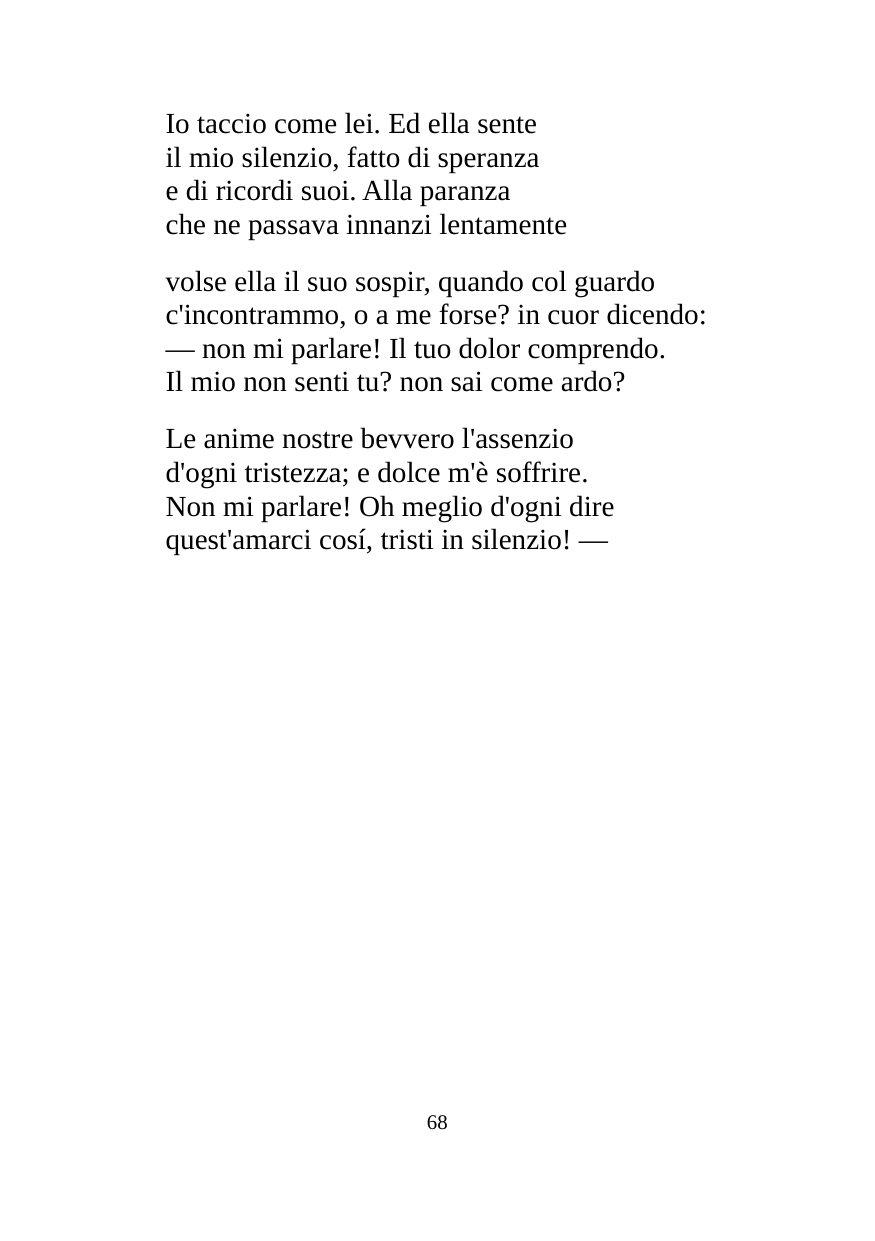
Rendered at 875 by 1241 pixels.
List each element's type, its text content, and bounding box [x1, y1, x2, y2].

text Le anime nostre bevvero l'assenzio d'ogni tristezza; e dolce m'è soffrire. Non mi parlare! Oh meglio d'ogni dire quest'amarci cosí, tristi in silenzio! — [165, 422, 768, 556]
text Io taccio come lei. Ed ella sente il mio silenzio, fatto di speranza e di ricordi suoi. Alla paranza che ne passava innanzi lentamente [165, 106, 768, 240]
text volse ella il suo sospir, quando col guardo c'incontrammo, o a me forse? in cuor dicendo: — non mi parlare! Il tuo dolor comprendo. Il mio non senti tu? non sai come ardo? [165, 264, 768, 398]
